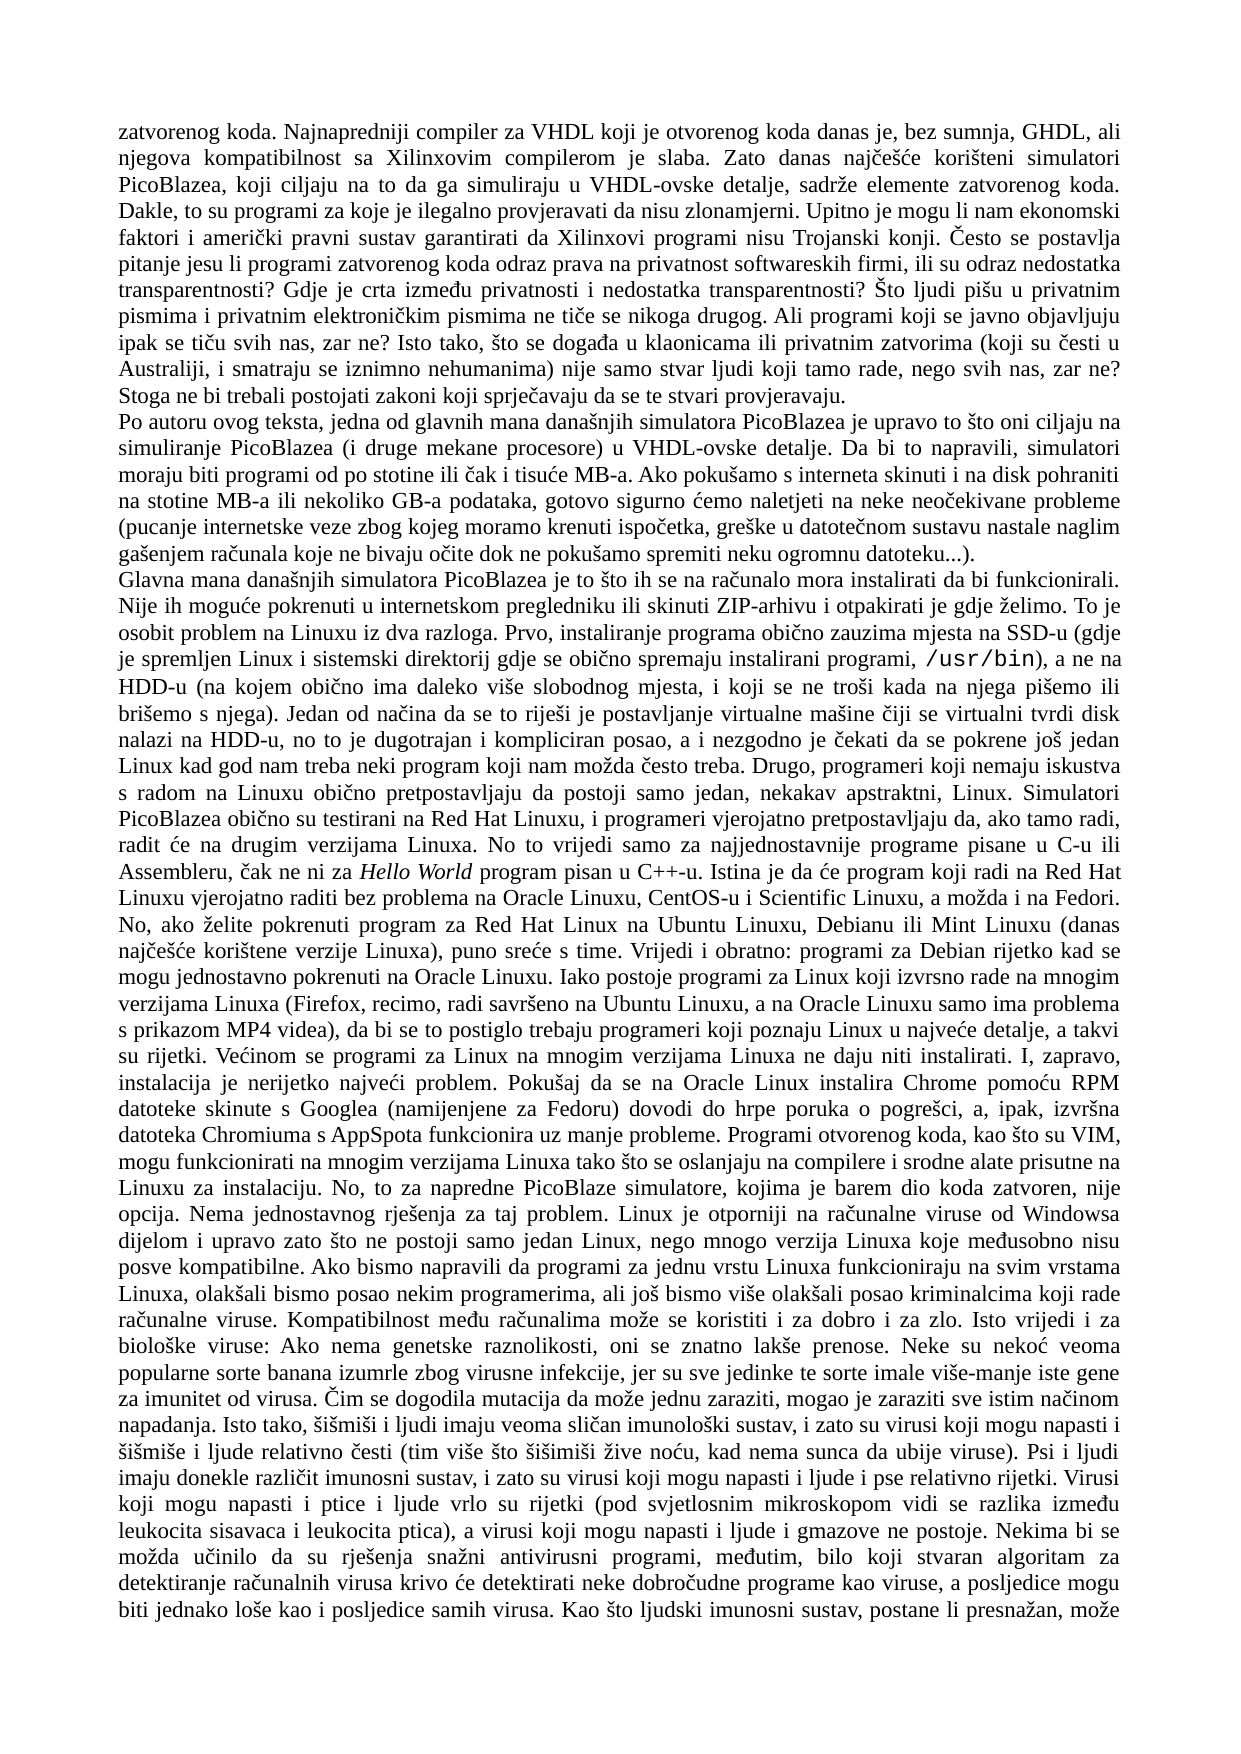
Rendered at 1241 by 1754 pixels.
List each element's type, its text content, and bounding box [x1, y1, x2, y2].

text Po autoru ovog teksta, jedna od glavnih mana današnjih simulatora PicoBlazea je upravo to što oni ciljaju na simuliranje PicoBlazea (i druge mekane procesore) u VHDL-ovske detalje. Da bi to napravili, simulatori moraju biti programi od po stotine ili čak i tisuće MB-a. Ako pokušamo s interneta skinuti i na disk pohraniti na stotine MB-a ili nekoliko GB-a podataka, gotovo sigurno ćemo naletjeti na neke neočekivane probleme (pucanje internetske veze zbog kojeg moramo krenuti ispočetka, greške u datotečnom sustavu nastale naglim gašenjem računala koje ne bivaju očite dok ne pokušamo spremiti neku ogromnu datoteku...). [118, 408, 1122, 566]
text Glavna mana današnjih simulatora PicoBlazea je to što ih se na računalo mora instalirati da bi funkcionirali. Nije ih moguće pokrenuti u internetskom pregledniku ili skinuti ZIP-arhivu i otpakirati je gdje želimo. To je osobit problem na Linuxu iz dva razloga. Prvo, instaliranje programa obično zauzima mjesta na SSD-u (gdje je spremljen Linux i sistemski direktorij gdje se obično spremaju instalirani programi, /usr/bin), a ne na HDD-u (na kojem obično ima daleko više slobodnog mjesta, i koji se ne troši kada na njega pišemo ili brišemo s njega). Jedan od načina da se to riješi je postavljanje virtualne mašine čiji se virtualni tvrdi disk nalazi na HDD-u, no to je dugotrajan i kompliciran posao, a i nezgodno je čekati da se pokrene još jedan Linux kad god nam treba neki program koji nam možda često treba. Drugo, programeri koji nemaju iskustva s radom na Linuxu obično pretpostavljaju da postoji samo jedan, nekakav apstraktni, Linux. Simulatori PicoBlazea obično su testirani na Red Hat Linuxu, i programeri vjerojatno pretpostavljaju da, ako tamo radi, radit će na drugim verzijama Linuxa. No to vrijedi samo za najjednostavnije programe pisane u C-u ili Assembleru, čak ne ni za Hello World program pisan u C++-u. Istina je da će program koji radi na Red Hat Linuxu vjerojatno raditi bez problema na Oracle Linuxu, CentOS-u i Scientific Linuxu, a možda i na Fedori. No, ako želite pokrenuti program za Red Hat Linux na Ubuntu Linuxu, Debianu ili Mint Linuxu (danas najčešće korištene verzije Linuxa), puno sreće s time. Vrijedi i obratno: programi za Debian rijetko kad se mogu jednostavno pokrenuti na Oracle Linuxu. Iako postoje programi za Linux koji izvrsno rade na mnogim verzijama Linuxa (Firefox, recimo, radi savršeno na Ubuntu Linuxu, a na Oracle Linuxu samo ima problema s prikazom MP4 videa), da bi se to postiglo trebaju programeri koji poznaju Linux u najveće detalje, a takvi su rijetki. Većinom se programi za Linux na mnogim verzijama Linuxa ne daju niti instalirati. I, zapravo, instalacija je nerijetko najveći problem. Pokušaj da se na Oracle Linux instalira Chrome pomoću RPM datoteke skinute s Googlea (namijenjene za Fedoru) dovodi do hrpe poruka o pogrešci, a, ipak, izvršna datoteka Chromiuma s AppSpota funkcionira uz manje probleme. Programi otvorenog koda, kao što su VIM, mogu funkcionirati na mnogim verzijama Linuxa tako što se oslanjaju na compilere i srodne alate prisutne na Linuxu za instalaciju. No, to za napredne PicoBlaze simulatore, kojima je barem dio koda zatvoren, nije opcija. Nema jednostavnog rješenja za taj problem. Linux je otporniji na računalne viruse od Windowsa dijelom i upravo zato što ne postoji samo jedan Linux, nego mnogo verzija Linuxa koje međusobno nisu posve kompatibilne. Ako bismo napravili da programi za jednu vrstu Linuxa funkcioniraju na svim vrstama Linuxa, olakšali bismo posao nekim programerima, ali još bismo više olakšali posao kriminalcima koji rade računalne viruse. Kompatibilnost među računalima može se koristiti i za dobro i za zlo. Isto vrijedi i za biološke viruse: Ako nema genetske raznolikosti, oni se znatno lakše prenose. Neke su nekoć veoma popularne sorte banana izumrle zbog virusne infekcije, jer su sve jedinke te sorte imale više-manje iste gene za imunitet od virusa. Čim se dogodila mutacija da može jednu zaraziti, mogao je zaraziti sve istim načinom napadanja. Isto tako, šišmiši i ljudi imaju veoma sličan imunološki sustav, i zato su virusi koji mogu napasti i šišmiše i ljude relativno česti (tim više što šišimiši žive noću, kad nema sunca da ubije viruse). Psi i ljudi imaju donekle različit imunosni sustav, i zato su virusi koji mogu napasti i ljude i pse relativno rijetki. Virusi koji mogu napasti i ptice i ljude vrlo su rijetki (pod svjetlosnim mikroskopom vidi se razlika između leukocita sisavaca i leukocita ptica), a virusi koji mogu napasti i ljude i gmazove ne postoje. Nekima bi se možda učinilo da su rješenja snažni antivirusni programi, međutim, bilo koji stvaran algoritam za detektiranje računalnih virusa krivo će detektirati neke dobročudne programe kao viruse, a posljedice mogu biti jednako loše kao i posljedice samih virusa. Kao što ljudski imunosni sustav, postane li presnažan, može [118, 566, 1122, 1622]
text zatvorenog koda. Najnapredniji compiler za VHDL koji je otvorenog koda danas je, bez sumnja, GHDL, ali njegova kompatibilnost sa Xilinxovim compilerom je slaba. Zato danas najčešće korišteni simulatori PicoBlazea, koji ciljaju na to da ga simuliraju u VHDL-ovske detalje, sadrže elemente zatvorenog koda. Dakle, to su programi za koje je ilegalno provjeravati da nisu zlonamjerni. Upitno je mogu li nam ekonomski faktori i američki pravni sustav garantirati da Xilinxovi programi nisu Trojanski konji. Često se postavlja pitanje jesu li programi zatvorenog koda odraz prava na privatnost softwareskih firmi, ili su odraz nedostatka transparentnosti? Gdje je crta između privatnosti i nedostatka transparentnosti? Što ljudi pišu u privatnim pismima i privatnim elektroničkim pismima ne tiče se nikoga drugog. Ali programi koji se javno objavljuju ipak se tiču svih nas, zar ne? Isto tako, što se događa u klaonicama ili privatnim zatvorima (koji su česti u Australiji, i smatraju se iznimno nehumanima) nije samo stvar ljudi koji tamo rade, nego svih nas, zar ne? Stoga ne bi trebali postojati zakoni koji sprječavaju da se te stvari provjeravaju. [118, 118, 1122, 408]
